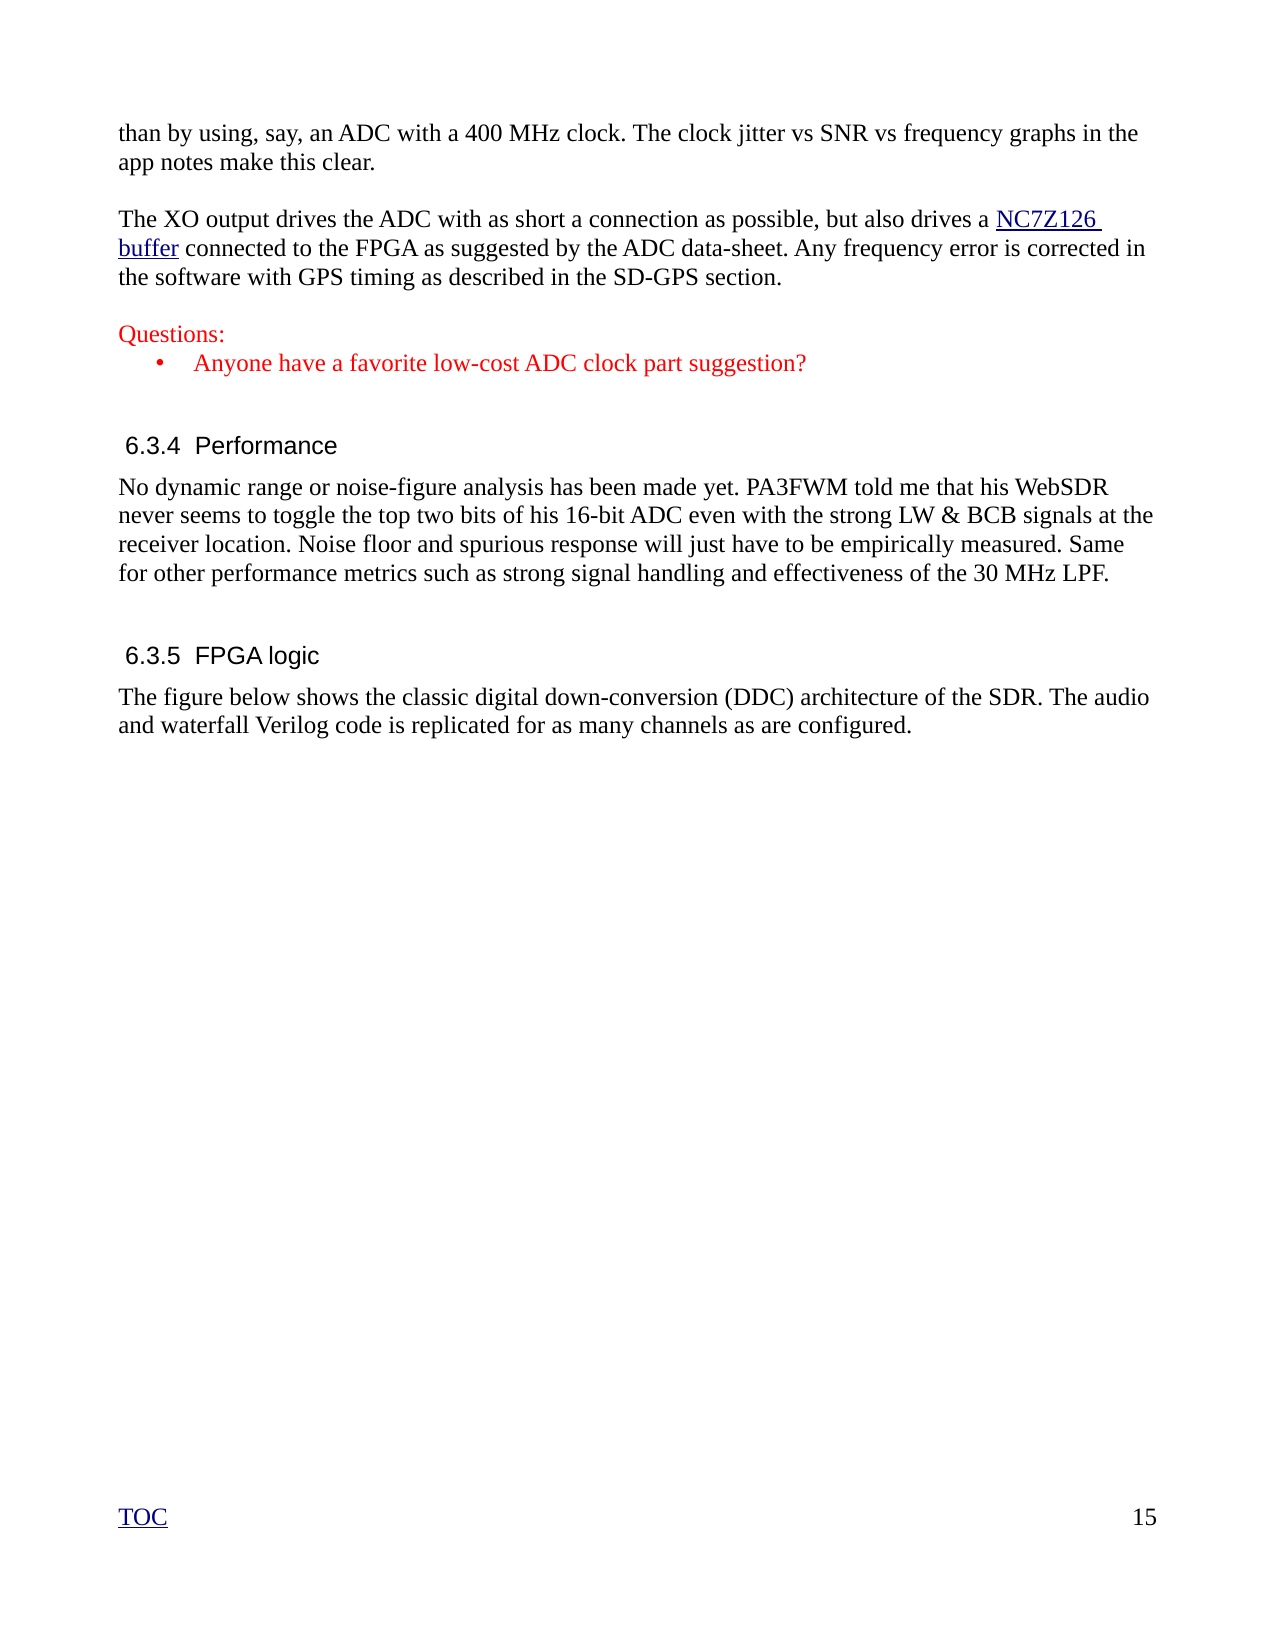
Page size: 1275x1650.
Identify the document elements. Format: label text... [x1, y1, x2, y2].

text The figure below shows the classic digital down-conversion (DDC) architecture of the SDR. The audio and waterfall Verilog code is replicated for as many channels as are configured. [118, 682, 1157, 739]
text than by using, say, an ADC with a 400 MHz clock. The clock jitter vs SNR vs frequency graphs in the app notes make this clear. [118, 118, 1157, 176]
subtitle FPGA logic [118, 641, 1157, 669]
text Questions: [118, 319, 1157, 348]
list Anyone have a favorite low-cost ADC clock part suggestion? [156, 348, 1157, 377]
subtitle Performance [118, 431, 1157, 459]
text No dynamic range or noise-figure analysis has been made yet. PA3FWM told me that his WebSDR never seems to toggle the top two bits of his 16-bit ADC even with the strong LW & BCB signals at the receiver location. Noise floor and spurious response will just have to be empirically measured. Same for other performance metrics such as strong signal handling and effectiveness of the 30 MHz LPF. [118, 472, 1157, 587]
text The XO output drives the ADC with as short a connection as possible, but also drives a NC7Z126 buffer connected to the FPGA as suggested by the ADC data-sheet. Any frequency error is corrected in the software with GPS timing as described in the SD-GPS section. [118, 204, 1157, 291]
